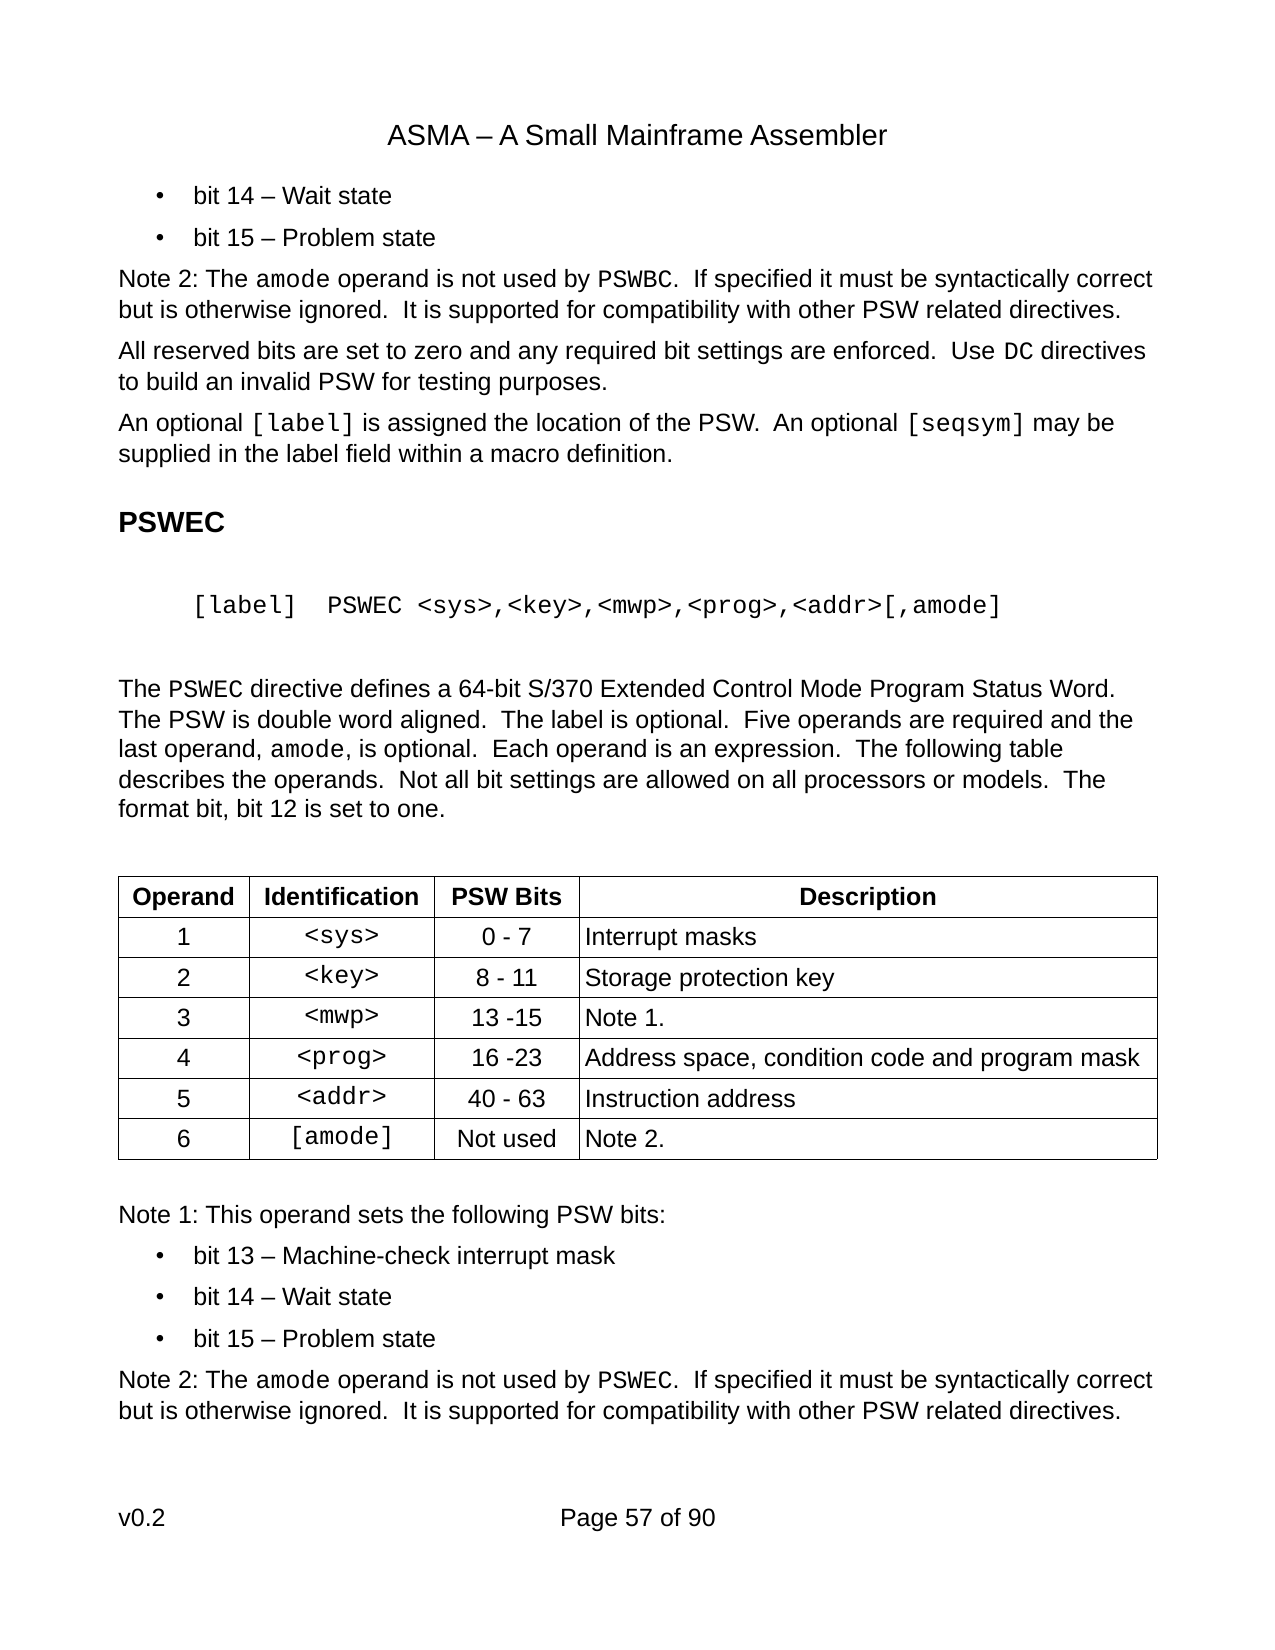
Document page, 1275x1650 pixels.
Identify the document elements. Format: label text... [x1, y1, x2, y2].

table_cell Interrupt masks [580, 918, 1157, 957]
table_cell 2 [119, 958, 249, 997]
table_cell Note 1. [580, 998, 1157, 1037]
table_cell <key> [250, 958, 434, 997]
table_cell 3 [119, 998, 249, 1037]
table_cell 6 [119, 1119, 249, 1158]
table_cell 13 -15 [435, 998, 579, 1037]
table_header Operand [119, 877, 249, 917]
table_cell Storage protection key [580, 958, 1157, 997]
list bit 15 – Problem state [156, 1324, 1157, 1353]
table_header Description [580, 877, 1157, 917]
table_cell 16 -23 [435, 1039, 579, 1078]
text The PSWEC directive defines a 64-bit S/370 Extended Control Mode Program Status Word. The PSW is double word aligned. The label is optional. Five operands are required and the last operand, amode, is optional. Each operand is an expression. The following table describes the operands. Not all bit settings are allowed on all processors or models. The format bit, bit 12 is set to one. [118, 674, 1157, 822]
text An optional [label] is assigned the location of the PSW. An optional [seqsym] may be supplied in the label field within a macro definition. [118, 408, 1157, 468]
list bit 15 – Problem state [156, 222, 1157, 251]
list bit 14 – Wait state [156, 181, 1157, 210]
table_cell 5 [119, 1079, 249, 1118]
text Note 2: The amode operand is not used by PSWBC. If specified it must be syntactically correct but is otherwise ignored. It is supported for compatibility with other PSW related directives. [118, 264, 1157, 323]
table_cell Note 2. [580, 1119, 1157, 1158]
table_cell 4 [119, 1039, 249, 1078]
table_cell 40 - 63 [435, 1079, 579, 1118]
table_cell <sys> [250, 918, 434, 957]
table_cell 1 [119, 918, 249, 957]
text All reserved bits are set to zero and any required bit settings are enforced. Use DC directives to build an invalid PSW for testing purposes. [118, 336, 1157, 396]
table_header PSW Bits [435, 877, 579, 917]
table_cell 8 - 11 [435, 958, 579, 997]
table_cell <prog> [250, 1039, 434, 1078]
table_cell Address space, condition code and program mask [580, 1039, 1157, 1078]
table_cell <addr> [250, 1079, 434, 1118]
table_header Identification [250, 877, 434, 917]
text Note 2: The amode operand is not used by PSWEC. If specified it must be syntactically correct but is otherwise ignored. It is supported for compatibility with other PSW related directives. [118, 1365, 1157, 1425]
subtitle PSWEC [118, 505, 1157, 539]
table_cell Instruction address [580, 1079, 1157, 1118]
table_cell [amode] [250, 1119, 434, 1158]
text Note 1: This operand sets the following PSW bits: [118, 1200, 1157, 1228]
table_cell Not used [435, 1119, 579, 1158]
list bit 14 – Wait state [156, 1282, 1157, 1311]
table_cell <mwp> [250, 998, 434, 1037]
list bit 13 – Machine-check interrupt mask [156, 1241, 1157, 1270]
table_cell 0 - 7 [435, 918, 579, 957]
text [label] PSWEC <sys>,<key>,<mwp>,<prog>,<addr>[,amode] [192, 593, 1157, 621]
